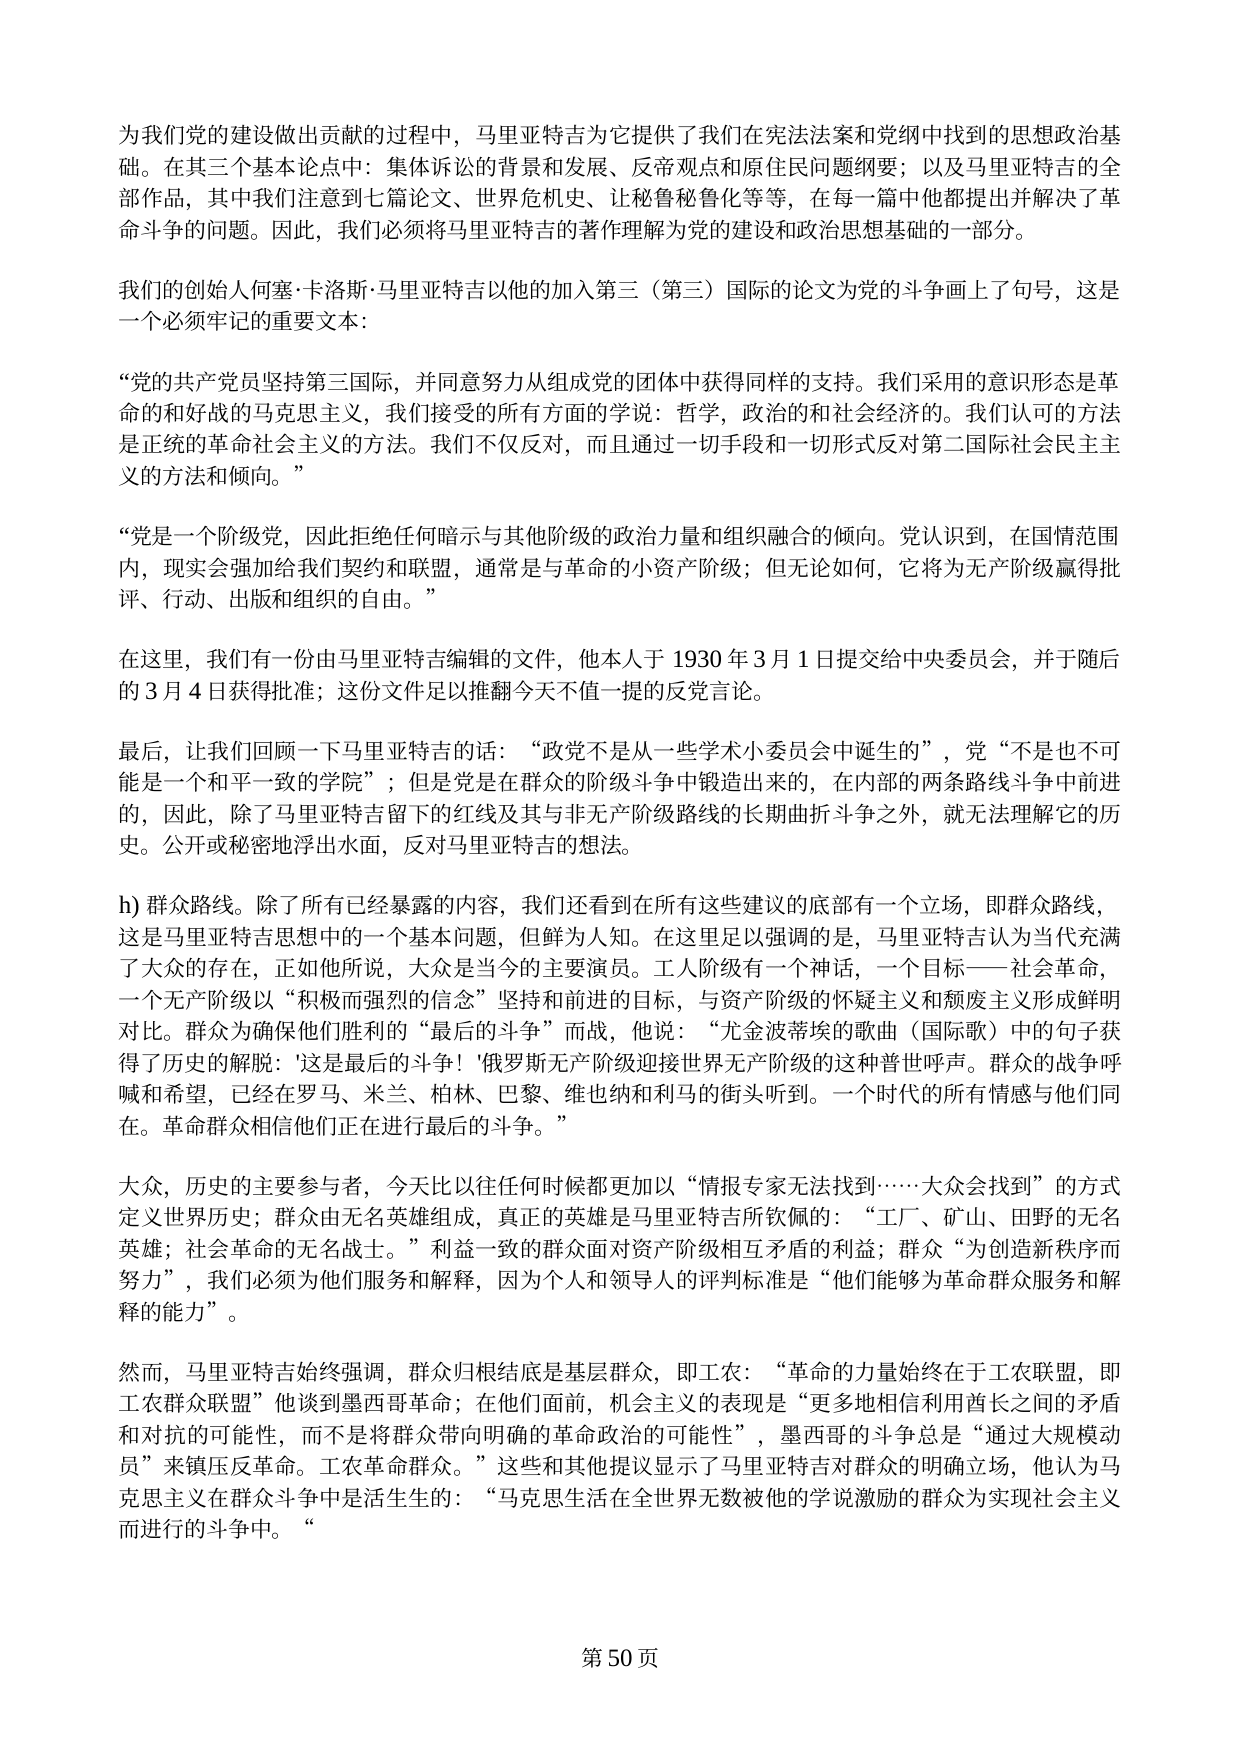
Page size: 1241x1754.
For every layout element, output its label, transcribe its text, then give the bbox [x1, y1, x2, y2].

text “党的共产党员坚持第三国际，并同意努力从组成党的团体中获得同样的支持。我们采用的意识形态是革命的和好战的马克思主义，我们接受的所有方面的学说：哲学，政治的和社会经济的。我们认可的方法是正统的革命社会主义的方法。我们不仅反对，而且通过一切手段和一切形式反对第二国际社会民主主义的方法和倾向。” [118, 365, 1122, 491]
text “党是一个阶级党，因此拒绝任何暗示与其他阶级的政治力量和组织融合的倾向。党认识到，在国情范围内，现实会强加给我们契约和联盟，通常是与革命的小资产阶级；但无论如何，它将为无产阶级赢得批评、行动、出版和组织的自由。” [118, 519, 1122, 614]
text h) 群众路线。除了所有已经暴露的内容，我们还看到在所有这些建议的底部有一个立场，即群众路线，这是马里亚特吉思想中的一个基本问题，但鲜为人知。在这里足以强调的是，马里亚特吉认为当代充满了大众的存在，正如他所说，大众是当今的主要演员。工人阶级有一个神话，一个目标——社会革命，一个无产阶级以“积极而强烈的信念”坚持和前进的目标，与资产阶级的怀疑主义和颓废主义形成鲜明对比。群众为确保他们胜利的“最后的斗争”而战，他说：“尤金波蒂埃的歌曲（国际歌）中的句子获得了历史的解脱：'这是最后的斗争！'俄罗斯无产阶级迎接世界无产阶级的这种普世呼声。群众的战争呼喊和希望，已经在罗马、米兰、柏林、巴黎、维也纳和利马的街头听到。一个时代的所有情感与他们同在。革命群众相信他们正在进行最后的斗争。” [118, 889, 1122, 1140]
text 我们的创始人何塞·卡洛斯·马里亚特吉以他的加入第三（第三）国际的论文为党的斗争画上了句号，这是一个必须牢记的重要文本： [118, 273, 1122, 336]
text 然而，马里亚特吉始终强调，群众归根结底是基层群众，即工农：“革命的力量始终在于工农联盟，即工农群众联盟”他谈到墨西哥革命；在他们面前，机会主义的表现是“更多地相信利用酋长之间的矛盾和对抗的可能性，而不是将群众带向明确的革命政治的可能性”，墨西哥的斗争总是“通过大规模动员”来镇压反革命。工农革命群众。”这些和其他提议显示了马里亚特吉对群众的明确立场，他认为马克思主义在群众斗争中是活生生的：“马克思生活在全世界无数被他的学说激励的群众为实现社会主义而进行的斗争中。“ [118, 1355, 1122, 1544]
text 最后，让我们回顾一下马里亚特吉的话：“政党不是从一些学术小委员会中诞生的”，党“不是也不可能是一个和平一致的学院”；但是党是在群众的阶级斗争中锻造出来的，在内部的两条路线斗争中前进的，因此，除了马里亚特吉留下的红线及其与非无产阶级路线的长期曲折斗争之外，就无法理解它的历史。公开或秘密地浮出水面，反对马里亚特吉的想法。 [118, 734, 1122, 860]
text 大众，历史的主要参与者，今天比以往任何时候都更加以“情报专家无法找到……大众会找到”的方式定义世界历史；群众由无名英雄组成，真正的英雄是马里亚特吉所钦佩的：“工厂、矿山、田野的无名英雄；社会革命的无名战士。”利益一致的群众面对资产阶级相互矛盾的利益；群众“为创造新秩序而努力”，我们必须为他们服务和解释，因为个人和领导人的评判标准是“他们能够为革命群众服务和解释的能力”。 [118, 1169, 1122, 1326]
text 在这里，我们有一份由马里亚特吉编辑的文件，他本人于1930年3月1日提交给中央委员会，并于随后的3月4日获得批准；这份文件足以推翻今天不值一提的反党言论。 [118, 642, 1122, 705]
text 为我们党的建设做出贡献的过程中，马里亚特吉为它提供了我们在宪法法案和党纲中找到的思想政治基础。在其三个基本论点中：集体诉讼的背景和发展、反帝观点和原住民问题纲要；以及马里亚特吉的全部作品，其中我们注意到七篇论文、世界危机史、让秘鲁秘鲁化等等，在每一篇中他都提出并解决了革命斗争的问题。因此，我们必须将马里亚特吉的著作理解为党的建设和政治思想基础的一部分。 [118, 118, 1122, 244]
